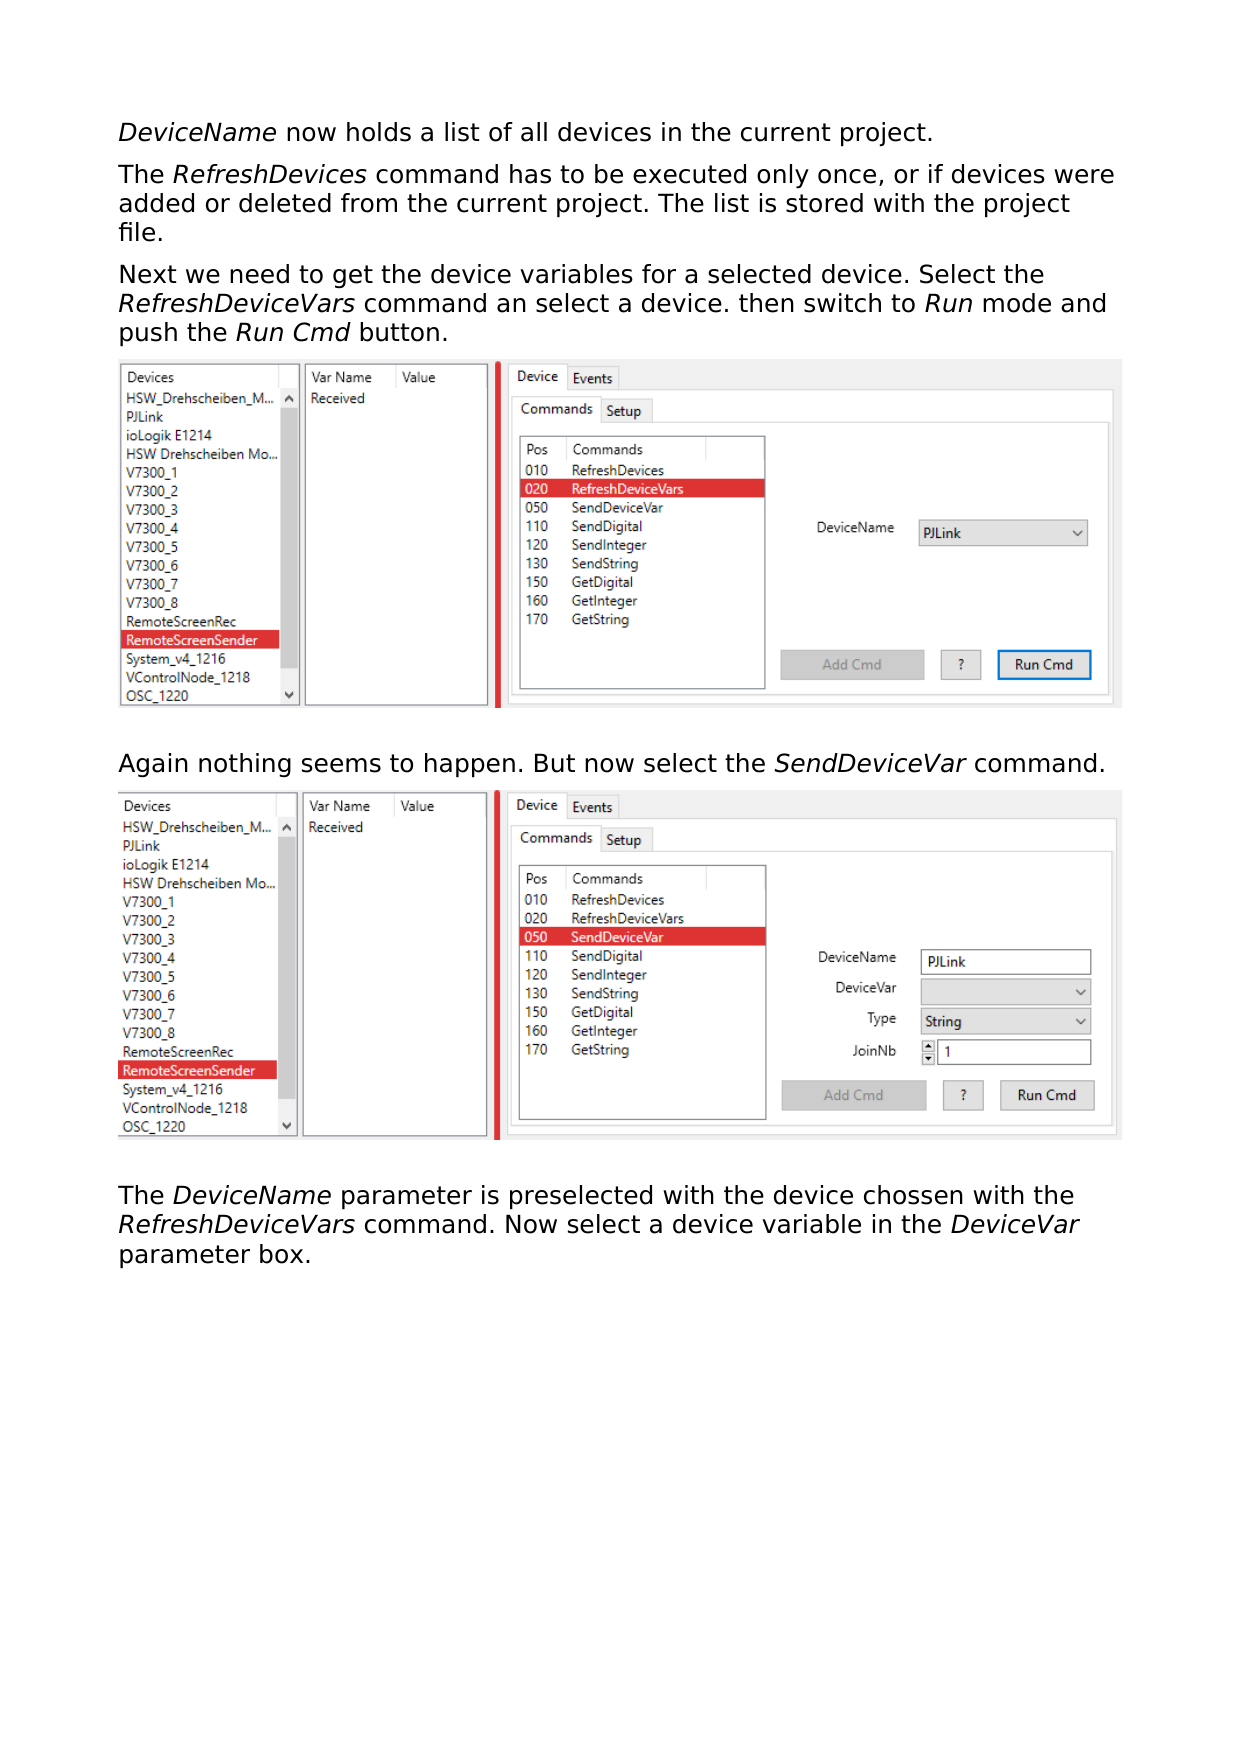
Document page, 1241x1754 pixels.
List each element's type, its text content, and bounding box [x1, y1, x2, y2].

text Again nothing seems to happen. But now select the SendDeviceVar command. [118, 749, 1122, 778]
text Next we need to get the device variables for a selected device. Select the RefreshDeviceVars command an select a device. then switch to Run mode and push the Run Cmd button. [118, 260, 1122, 347]
text The RefreshDevices command has to be executed only once, or if devices were added or deleted from the current project. The list is stored with the project file. [118, 160, 1122, 247]
text The DeviceName parameter is preselected with the device chossen with the RefreshDeviceVars command. Now select a device variable in the DeviceVar parameter box. [118, 1181, 1122, 1269]
text DeviceName now holds a list of all devices in the current project. [118, 118, 1122, 147]
picture [118, 790, 1123, 1140]
picture [118, 359, 1123, 708]
